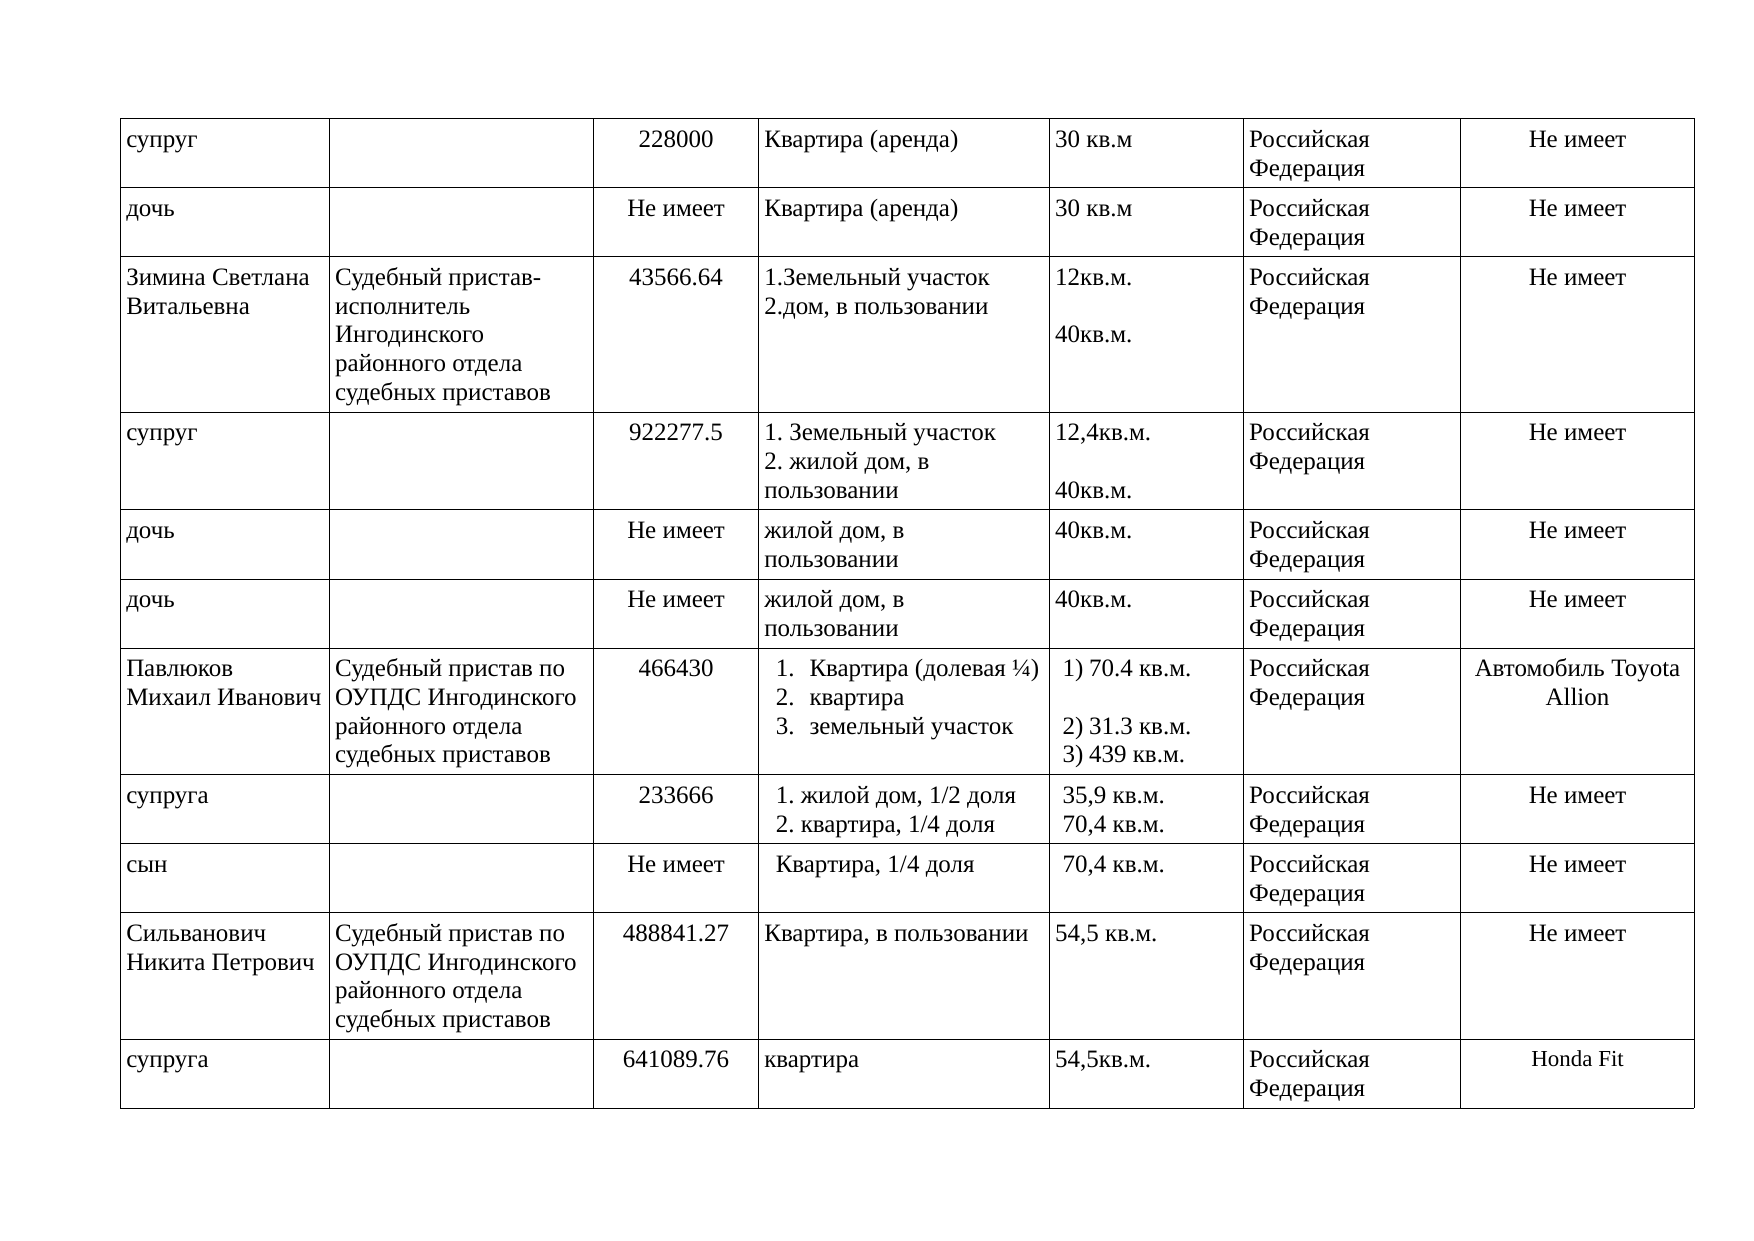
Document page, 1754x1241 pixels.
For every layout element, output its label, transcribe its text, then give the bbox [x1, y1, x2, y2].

table_cell 228000 [594, 119, 758, 187]
table_cell Не имеет [1461, 913, 1694, 1039]
table_cell Квартира, 1/4 доля [759, 844, 1049, 912]
table_cell Зимина Светлана Витальевна [121, 257, 329, 412]
table_cell Российская Федерация [1244, 1040, 1460, 1108]
table_cell Российская Федерация [1244, 649, 1460, 774]
table_cell [330, 1040, 593, 1108]
table_cell 54,5 кв.м. [1050, 913, 1243, 1039]
table_cell жилой дом, в пользовании [759, 510, 1049, 578]
table_cell 641089,76 [594, 1040, 758, 1108]
table_cell Квартира (долевая ¼) квартира земельный участок [759, 649, 1049, 774]
table_cell супруг [121, 413, 329, 509]
table_cell [330, 188, 593, 256]
table_cell [330, 413, 593, 509]
table_cell супруга [121, 775, 329, 843]
table_cell [330, 510, 593, 578]
table_cell Не имеет [1461, 119, 1694, 187]
table_cell 12,4кв.м. 40кв.м. [1050, 413, 1243, 509]
table_cell супруг [121, 119, 329, 187]
table_cell 1.Земельный участок 2.дом, в пользовании [759, 257, 1049, 412]
table_cell Автомобиль Toyota Allion [1461, 649, 1694, 774]
table_cell Российская Федерация [1244, 188, 1460, 256]
table_cell дочь [121, 188, 329, 256]
table_cell [330, 119, 593, 187]
table_cell 70,4 кв.м. [1050, 844, 1243, 912]
table_cell Российская Федерация [1244, 510, 1460, 578]
table_cell Не имеет [594, 510, 758, 578]
table_cell Не имеет [1461, 580, 1694, 647]
table_cell Судебный пристав по ОУПДС Ингодинского районного отдела судебных приставов [330, 649, 593, 774]
table_cell 30 кв.м [1050, 119, 1243, 187]
table_cell Квартира (аренда) [759, 119, 1049, 187]
table_cell [330, 775, 593, 843]
table_cell супруга [121, 1040, 329, 1108]
table_cell 40кв.м. [1050, 580, 1243, 647]
table_cell жилой дом, в пользовании [759, 580, 1049, 647]
table_cell Не имеет [594, 580, 758, 647]
table_cell Не имеет [1461, 188, 1694, 256]
table_cell 40кв.м. [1050, 510, 1243, 578]
table_cell Российская Федерация [1244, 844, 1460, 912]
table_cell Российская Федерация [1244, 913, 1460, 1039]
table_cell дочь [121, 510, 329, 578]
table_cell Российская Федерация [1244, 257, 1460, 412]
table_cell Судебный пристав-исполнитель Ингодинского районного отдела судебных приставов [330, 257, 593, 412]
table_cell Honda Fit [1461, 1040, 1694, 1108]
table_cell 1. жилой дом, 1/2 доля 2. квартира, 1/4 доля [759, 775, 1049, 843]
table_cell дочь [121, 580, 329, 647]
table_cell Не имеет [1461, 413, 1694, 509]
table_cell Не имеет [1461, 775, 1694, 843]
table_cell Не имеет [1461, 844, 1694, 912]
table_cell Не имеет [594, 188, 758, 256]
table_cell 35,9 кв.м. 70,4 кв.м. [1050, 775, 1243, 843]
table_cell Российская Федерация [1244, 413, 1460, 509]
table_cell Не имеет [594, 844, 758, 912]
table_cell Павлюков Михаил Иванович [121, 649, 329, 774]
table_cell Российская Федерация [1244, 580, 1460, 647]
table_cell Квартира (аренда) [759, 188, 1049, 256]
table_cell сын [121, 844, 329, 912]
table_cell 466430 [594, 649, 758, 774]
table_cell Судебный пристав по ОУПДС Ингодинского районного отдела судебных приставов [330, 913, 593, 1039]
table_cell Квартира, в пользовании [759, 913, 1049, 1039]
table_cell Российская Федерация [1244, 119, 1460, 187]
table_cell Российская Федерация [1244, 775, 1460, 843]
table_cell 922277,5 [594, 413, 758, 509]
table_cell 54,5кв.м. [1050, 1040, 1243, 1108]
table_cell 43566,64 [594, 257, 758, 412]
table_cell [330, 844, 593, 912]
table_cell 1. Земельный участок 2. жилой дом, в пользовании [759, 413, 1049, 509]
table_cell 12кв.м. 40кв.м. [1050, 257, 1243, 412]
table_cell квартира [759, 1040, 1049, 1108]
table_cell 233666 [594, 775, 758, 843]
table_cell Не имеет [1461, 510, 1694, 578]
table_cell 488841,27 [594, 913, 758, 1039]
table_cell Сильванович Никита Петрович [121, 913, 329, 1039]
table_cell 70.4 кв.м. 31.3 кв.м. 439 кв.м. [1050, 649, 1243, 774]
table_cell [330, 580, 593, 647]
table_cell 30 кв.м [1050, 188, 1243, 256]
table_cell Не имеет [1461, 257, 1694, 412]
